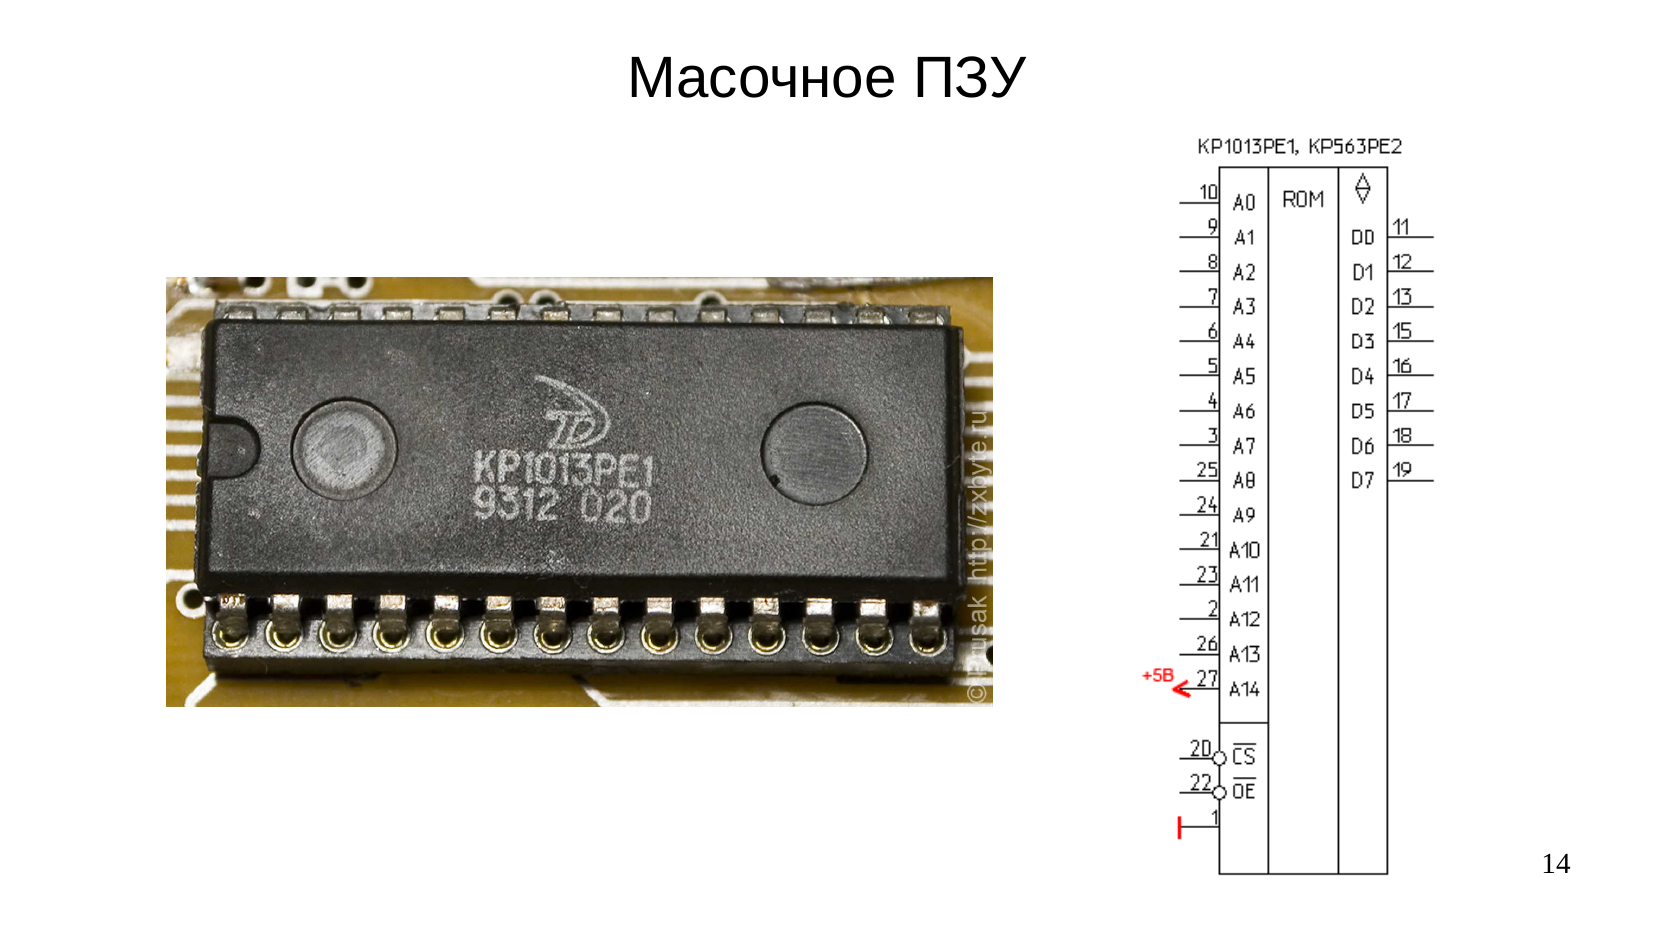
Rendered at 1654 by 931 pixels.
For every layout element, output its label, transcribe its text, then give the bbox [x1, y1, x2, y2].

picture [166, 277, 993, 707]
title Масочное ПЗУ [82, 37, 1571, 119]
picture [1139, 118, 1470, 906]
